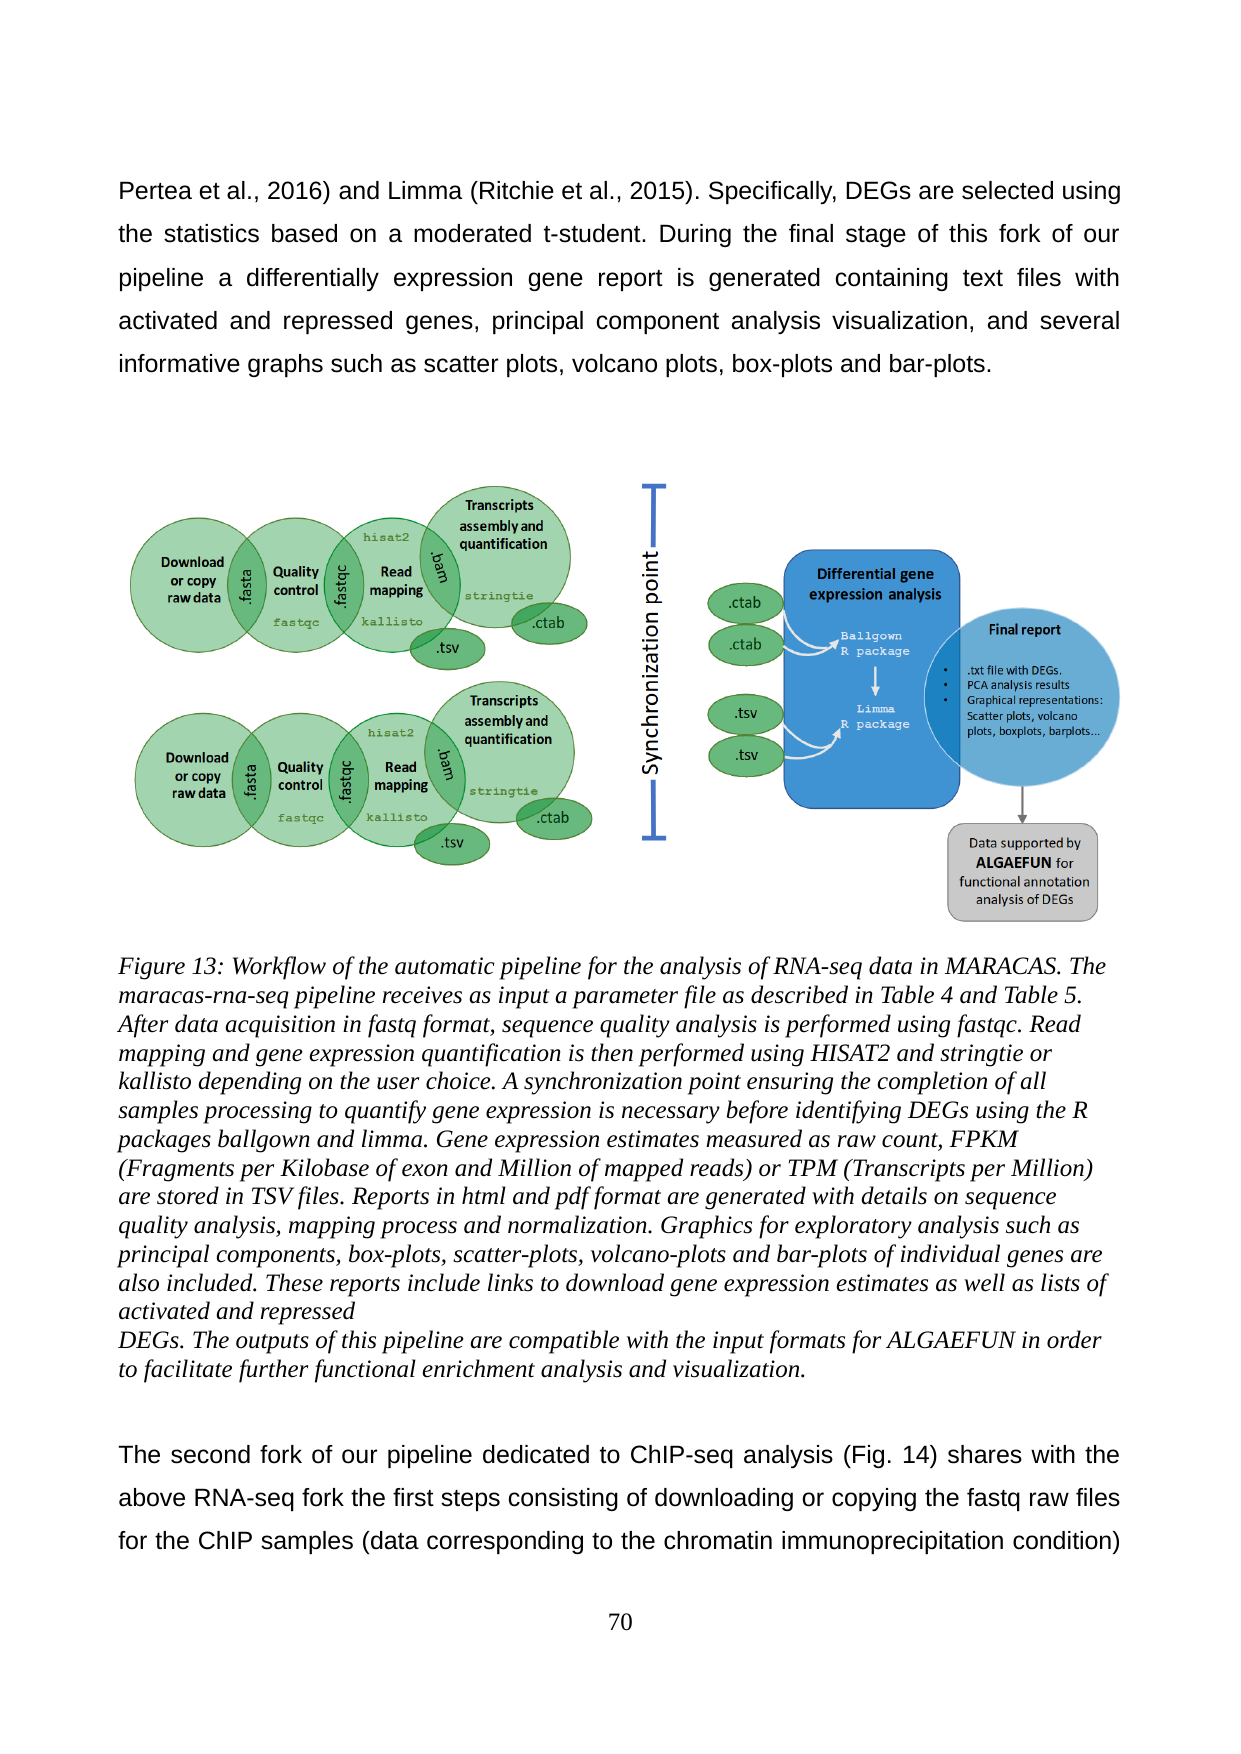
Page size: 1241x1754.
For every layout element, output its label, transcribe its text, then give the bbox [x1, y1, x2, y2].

text The second fork of our pipeline dedicated to ChIP-seq analysis (Fig. 14) shares with the above RNA-seq fork the first steps consisting of downloading or copying the fastq raw files for the ChIP samples (data corresponding to the chromatin immunoprecipitation condition) [118, 1440, 1122, 1555]
picture [118, 413, 1123, 952]
text Figure 13: Workflow of the automatic pipeline for the analysis of RNA-seq data in MARACAS. The maracas-rna-seq pipeline receives as input a parameter file as described in Table 4 and Table 5. After data acquisition in fastq format, sequence quality analysis is performed using fastqc. Read mapping and gene expression quantification is then performed using HISAT2 and stringtie or kallisto depending on the user choice. A synchronization point ensuring the completion of all samples processing to quantify gene expression is necessary before identifying DEGs using the R packages ballgown and limma. Gene expression estimates measured as raw count, FPKM (Fragments per Kilobase of exon and Million of mapped reads) or TPM (Transcripts per Million) are stored in TSV files. Reports in html and pdf format are generated with details on sequence quality analysis, mapping process and normalization. Graphics for exploratory analysis such as principal components, box-plots, scatter-plots, volcano-plots and bar-plots of individual genes are also included. These reports include links to download gene expression estimates as well as lists of activated and repressed DEGs. The outputs of this pipeline are compatible with the input formats for ALGAEFUN in order to facilitate further functional enrichment analysis and visualization. [118, 952, 1122, 1383]
text Pertea et al., 2016)⁠ and Limma (Ritchie et al., 2015)⁠. Specifically, DEGs are selected using the statistics based on a moderated t-student. During the final stage of this fork of our pipeline a differentially expression gene report is generated containing text files with activated and repressed genes, principal component analysis visualization, and several informative graphs such as scatter plots, volcano plots, box-plots and bar-plots. [118, 176, 1122, 378]
